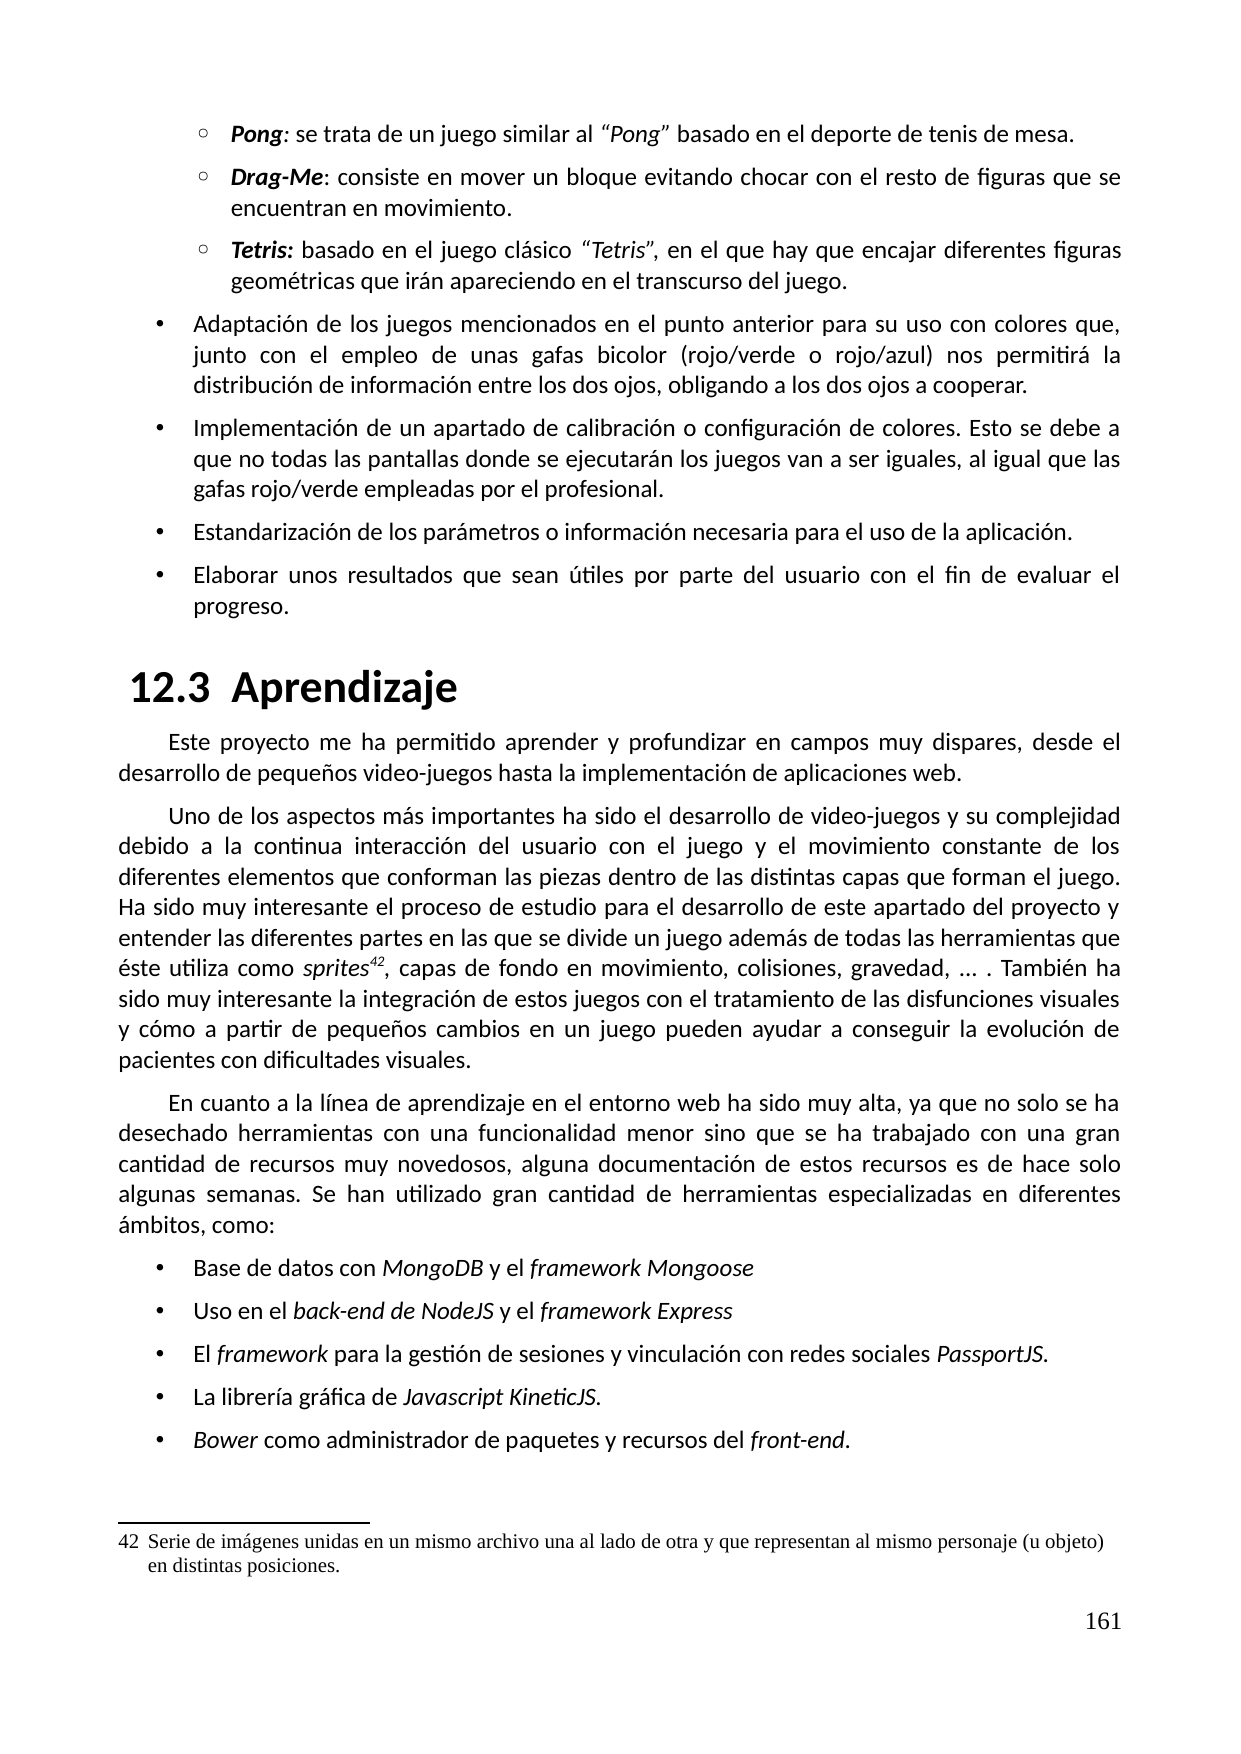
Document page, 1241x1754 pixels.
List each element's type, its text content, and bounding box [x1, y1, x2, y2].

list Adaptación de los juegos mencionados en el punto anterior para su uso con colores que, junto con el empleo de unas gafas bicolor (rojo/verde o rojo/azul) nos permitirá la distribución de información entre los dos ojos, obligando a los dos ojos a cooperar. [156, 308, 1122, 400]
list Tetris: basado en el juego clásico “Tetris”, en el que hay que encajar diferentes figuras geométricas que irán apareciendo en el transcurso del juego. [193, 235, 1122, 296]
list Implementación de un apartado de calibración o configuración de colores. Esto se debe a que no todas las pantallas donde se ejecutarán los juegos van a ser iguales, al igual que las gafas rojo/verde empleadas por el profesional. [156, 412, 1122, 504]
list La librería gráfica de Javascript KineticJS. [156, 1381, 1122, 1412]
text Uno de los aspectos más importantes ha sido el desarrollo de video-juegos y su complejidad debido a la continua interacción del usuario con el juego y el movimiento constante de los diferentes elementos que conforman las piezas dentro de las distintas capas que forman el juego. Ha sido muy interesante el proceso de estudio para el desarrollo de este apartado del proyecto y entender las diferentes partes en las que se divide un juego además de todas las herramientas que éste utiliza como sprites, capas de fondo en movimiento, colisiones, gravedad, ... . También ha sido muy interesante la integración de estos juegos con el tratamiento de las disfunciones visuales y cómo a partir de pequeños cambios en un juego pueden ayudar a conseguir la evolución de pacientes con dificultades visuales. [118, 800, 1122, 1074]
subtitle Aprendizaje [118, 658, 1122, 714]
text Serie de imágenes unidas en un mismo archivo una al lado de otra y que representan al mismo personaje (u objeto) en distintas posiciones. [118, 1529, 1122, 1577]
list El framework para la gestión de sesiones y vinculación con redes sociales PassportJS. [156, 1338, 1122, 1369]
list Elaborar unos resultados que sean útiles por parte del usuario con el fin de evaluar el progreso. [156, 559, 1122, 620]
list Drag-Me: consiste en mover un bloque evitando chocar con el resto de figuras que se encuentran en movimiento. [193, 161, 1122, 222]
text En cuanto a la línea de aprendizaje en el entorno web ha sido muy alta, ya que no solo se ha desechado herramientas con una funcionalidad menor sino que se ha trabajado con una gran cantidad de recursos muy novedosos, alguna documentación de estos recursos es de hace solo algunas semanas. Se han utilizado gran cantidad de herramientas especializadas en diferentes ámbitos, como: [118, 1087, 1122, 1240]
list Base de datos con MongoDB y el framework Mongoose [156, 1252, 1122, 1283]
text Este proyecto me ha permitido aprender y profundizar en campos muy dispares, desde el desarrollo de pequeños video-juegos hasta la implementación de aplicaciones web. [118, 726, 1122, 787]
list Pong: se trata de un juego similar al “Pong” basado en el deporte de tenis de mesa. [193, 118, 1122, 149]
list Uso en el back-end de NodeJS y el framework Express [156, 1295, 1122, 1326]
list Bower como administrador de paquetes y recursos del front-end. [156, 1424, 1122, 1455]
list Estandarización de los parámetros o información necesaria para el uso de la aplicación. [156, 516, 1122, 547]
